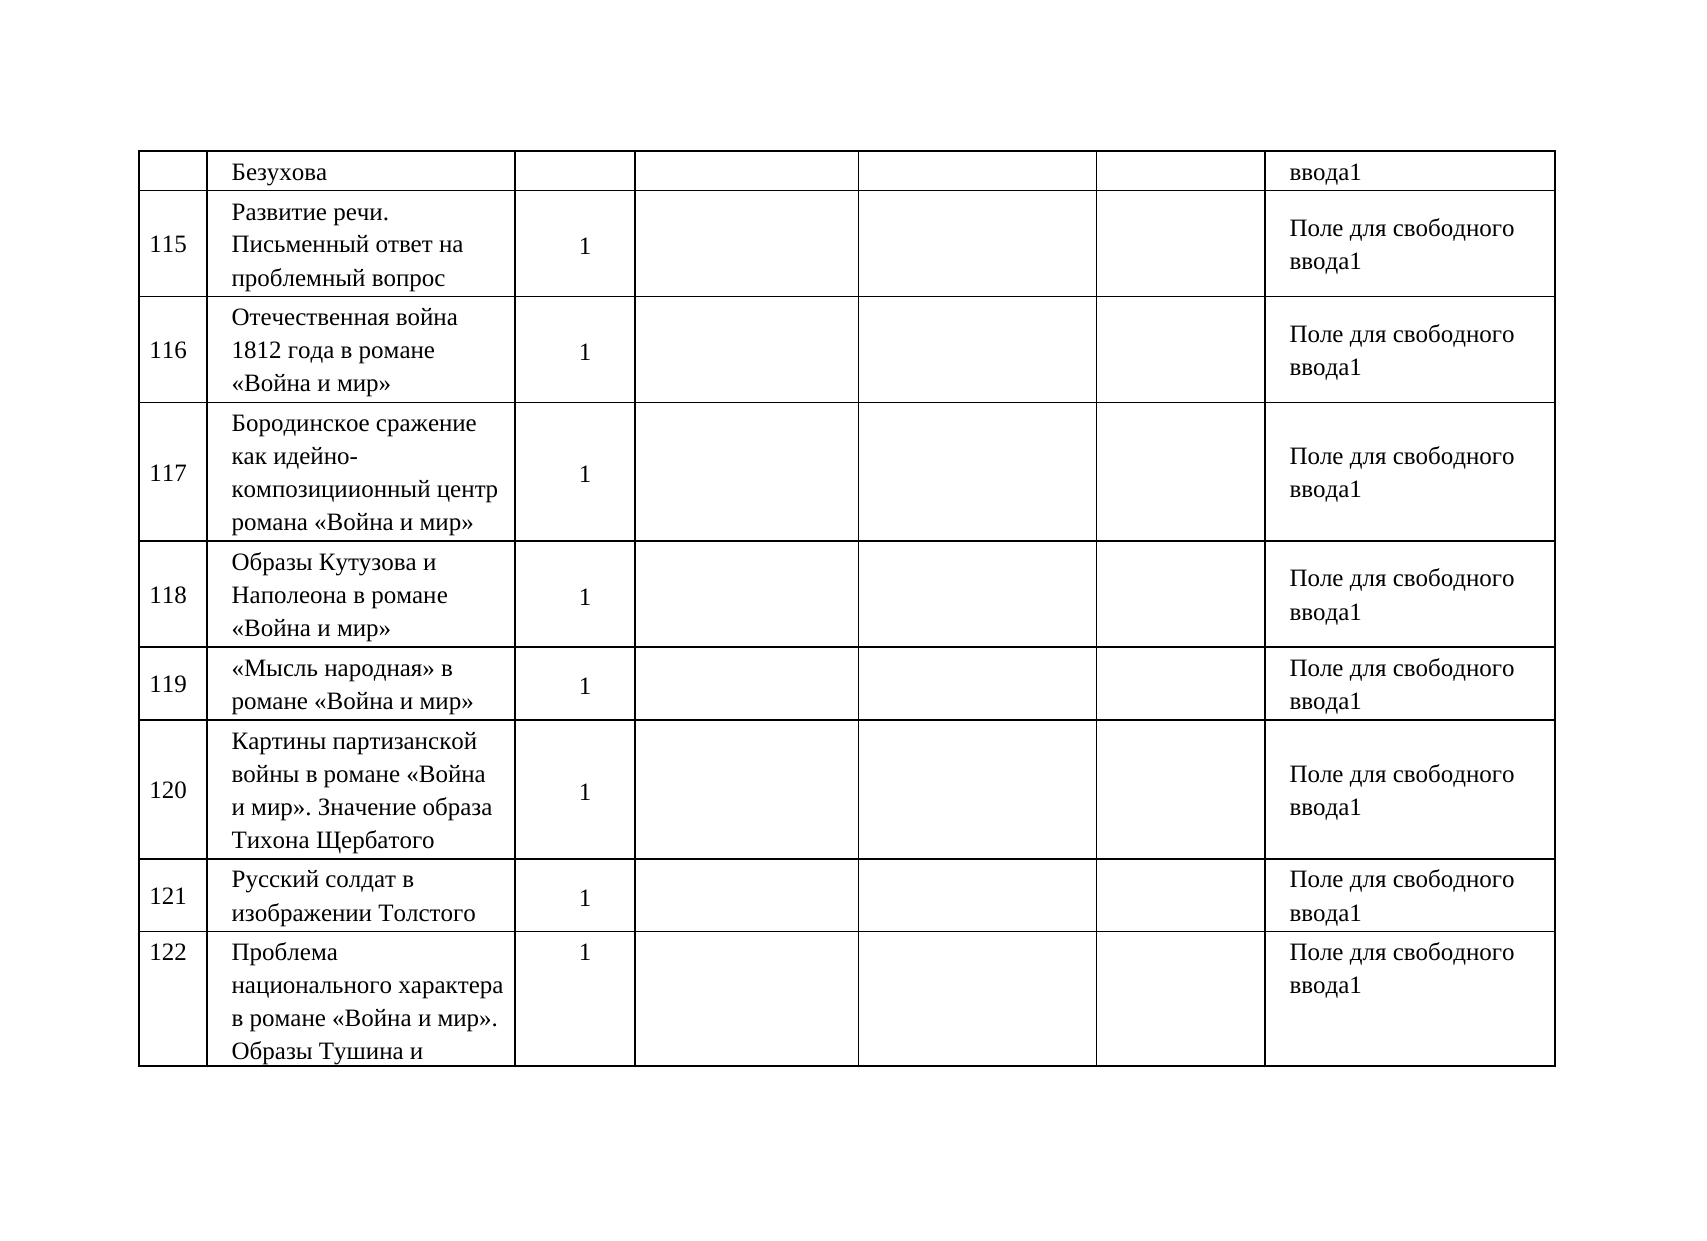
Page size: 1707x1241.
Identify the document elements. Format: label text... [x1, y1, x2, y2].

table_cell Поле для свободного ввода1 [1266, 860, 1554, 931]
table_cell 1 [516, 542, 634, 646]
table_cell 120 [140, 721, 206, 858]
table_cell [859, 860, 1096, 931]
table_cell Картины партизанской войны в романе «Война и мир». Значение образа Тихона Щербатого [208, 721, 514, 858]
table_cell [636, 721, 858, 858]
table_cell [1097, 542, 1264, 646]
table_cell 121 [140, 860, 206, 931]
table_cell Образы Кутузова и Наполеона в романе «Война и мир» [208, 542, 514, 646]
table_cell [636, 297, 858, 401]
table_cell [636, 542, 858, 646]
table_cell Поле для свободного ввода1 [1266, 721, 1554, 858]
table_cell 119 [140, 648, 206, 719]
table_cell Развитие речи. Письменный ответ на проблемный вопрос [208, 191, 514, 296]
table_cell Поле для свободного ввода1 [1266, 297, 1554, 401]
table_cell [636, 932, 858, 1065]
table_cell [859, 542, 1096, 646]
table_cell Поле для свободного ввода1 [1266, 542, 1554, 646]
table_cell 1 [516, 191, 634, 296]
table_cell [140, 152, 206, 190]
table_cell [1097, 191, 1264, 296]
table_cell 1 [516, 403, 634, 540]
table_cell 1 [516, 860, 634, 931]
table_cell Русский солдат в изображении Толстого [208, 860, 514, 931]
table_cell [1097, 403, 1264, 540]
table_cell 1 [516, 297, 634, 401]
table_cell [859, 152, 1096, 190]
table_cell [859, 648, 1096, 719]
table_cell [859, 191, 1096, 296]
table_cell [636, 403, 858, 540]
table_cell [1097, 932, 1264, 1065]
table_cell [636, 648, 858, 719]
table_cell [1097, 860, 1264, 931]
table_cell [636, 191, 858, 296]
table_cell [859, 297, 1096, 401]
table_cell «Мысль народная» в романе «Война и мир» [208, 648, 514, 719]
table_cell [1097, 648, 1264, 719]
table_cell [859, 932, 1096, 1065]
table_cell [1097, 152, 1264, 190]
table_cell Отечественная война 1812 года в романе «Война и мир» [208, 297, 514, 401]
table_cell [636, 860, 858, 931]
table_cell [1097, 297, 1264, 401]
table_cell 1 [516, 721, 634, 858]
table_cell 115 [140, 191, 206, 296]
table_cell Поле для свободного ввода1 [1266, 932, 1554, 1065]
table_cell ввода1 [1266, 152, 1554, 190]
table_cell [859, 403, 1096, 540]
table_cell Поле для свободного ввода1 [1266, 648, 1554, 719]
table_cell 1 [516, 648, 634, 719]
table_cell [516, 152, 634, 190]
table_cell 117 [140, 403, 206, 540]
table_cell Поле для свободного ввода1 [1266, 403, 1554, 540]
table_cell [1097, 721, 1264, 858]
table_cell 116 [140, 297, 206, 401]
table_cell Проблема национального характера в романе «Война и мир». Образы Тушина и [208, 932, 514, 1065]
table_cell 118 [140, 542, 206, 646]
table_cell 1 [516, 932, 634, 1065]
table_cell [636, 152, 858, 190]
table_cell Безухова [208, 152, 514, 190]
table_cell [859, 721, 1096, 858]
table_cell 122 [140, 932, 206, 1065]
table_cell Поле для свободного ввода1 [1266, 191, 1554, 296]
table_cell Бородинское сражение как идейно-композициионный центр романа «Война и мир» [208, 403, 514, 540]
